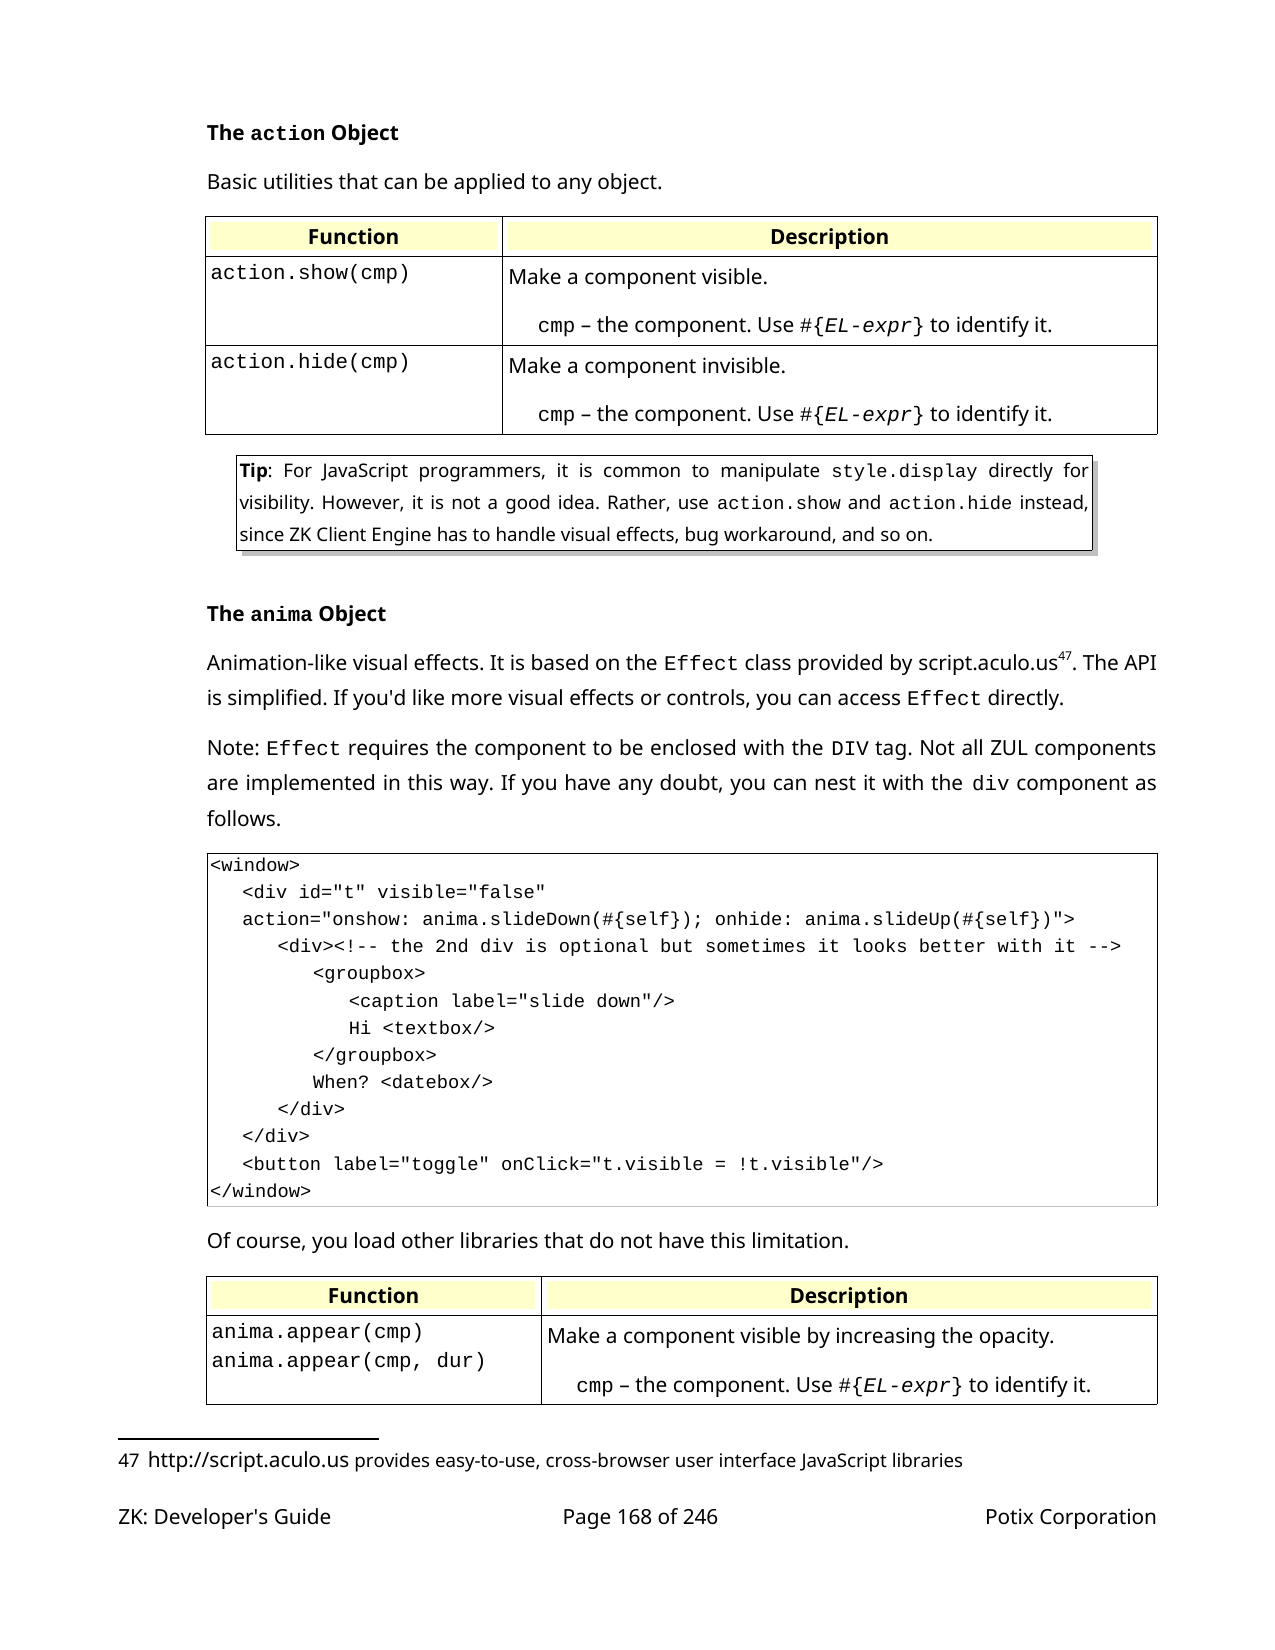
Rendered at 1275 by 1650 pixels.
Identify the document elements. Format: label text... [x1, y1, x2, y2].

table_cell action.show(cmp) [206, 257, 502, 345]
text Hi <textbox/> [208, 1016, 1157, 1040]
table_header Function [207, 1277, 541, 1315]
subtitle The action Object [207, 118, 1157, 147]
text </div> [208, 1124, 1157, 1149]
table_header Description [542, 1277, 1157, 1315]
text <groupbox> [208, 961, 1157, 986]
table_cell anima.appear(cmp) anima.appear(cmp, dur) [207, 1316, 541, 1404]
text http://script.aculo.us provides easy-to-use, cross-browser user interface JavaScript libraries [118, 1445, 1157, 1473]
table_cell Make a component visible by increasing the opacity. cmp – the component. Use #{EL-expr} to identify it. [542, 1316, 1157, 1404]
text Note: Effect requires the component to be enclosed with the DIV tag. Not all ZUL components are implemented in this way. If you have any doubt, you can nest it with the div component as follows. [207, 733, 1157, 832]
text </window> [208, 1179, 1157, 1206]
text Animation-like visual effects. It is based on the Effect class provided by script.aculo.us. The API is simplified. If you'd like more visual effects or controls, you can access Effect directly. [207, 648, 1157, 712]
text Basic utilities that can be applied to any object. [207, 167, 1157, 196]
table_cell Make a component visible. cmp – the component. Use #{EL-expr} to identify it. [503, 257, 1157, 345]
text Tip: For JavaScript programmers, it is common to manipulate style.display directly for visibility. However, it is not a good idea. Rather, use action.show and action.hide instead, since ZK Client Engine has to handle visual effects, bug workaround, and so on. [237, 456, 1092, 550]
table_cell Make a component invisible. cmp – the component. Use #{EL-expr} to identify it. [503, 346, 1157, 434]
subtitle The anima Object [207, 599, 1157, 627]
table_header Description [503, 217, 1157, 256]
text <caption label="slide down"/> [208, 988, 1157, 1013]
table_header Function [206, 217, 502, 256]
text <button label="toggle" onClick="t.visible = !t.visible"/> [208, 1152, 1157, 1176]
text </groupbox> [208, 1043, 1157, 1067]
text <div id="t" visible="false" [208, 880, 1157, 904]
text action="onshow: anima.slideDown(#{self}); onhide: anima.slideUp(#{self})"> [208, 907, 1157, 931]
text </div> [208, 1097, 1157, 1121]
text <window> [208, 854, 1157, 877]
table_cell action.hide(cmp) [206, 346, 502, 434]
text <div><!-- the 2nd div is optional but sometimes it looks better with it --> [208, 934, 1157, 958]
text When? <datebox/> [208, 1070, 1157, 1094]
text Of course, you load other libraries that do not have this limitation. [207, 1227, 1157, 1255]
